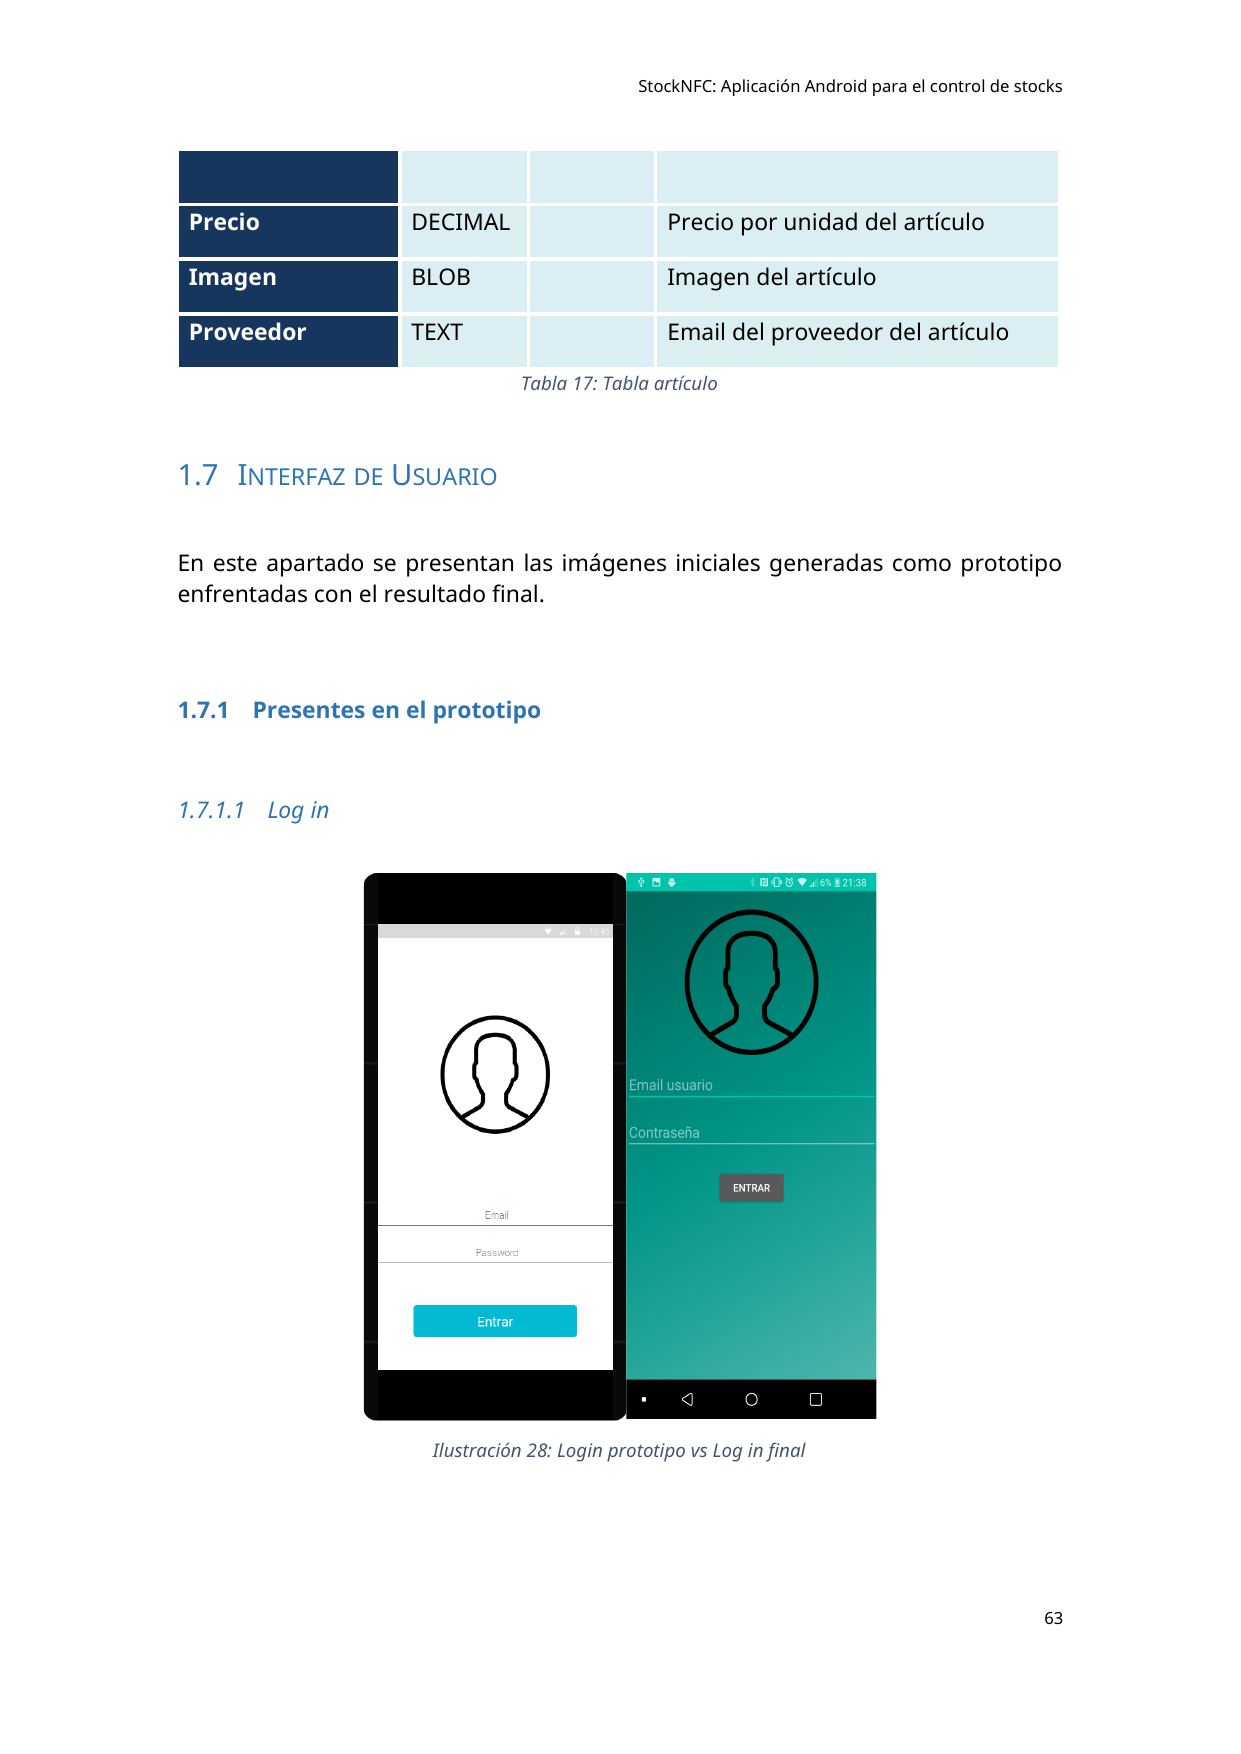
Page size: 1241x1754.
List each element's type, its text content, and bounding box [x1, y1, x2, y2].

subtitle Presentes en el prototipo [177, 694, 1063, 726]
table_cell Precio [179, 206, 398, 257]
subtitle Log in [177, 794, 1063, 826]
subtitle Interfaz de Usuario [177, 454, 1063, 494]
table_cell BLOB [402, 261, 527, 312]
table_cell Email del proveedor del artículo [657, 316, 1058, 367]
table_cell [530, 151, 654, 203]
text En este apartado se presentan las imágenes iniciales generadas como prototipo enfrentadas con el resultado final. [177, 547, 1063, 609]
table_cell [179, 151, 398, 203]
table_cell [530, 261, 654, 312]
table_cell Precio por unidad del artículo [657, 206, 1058, 257]
table_cell [530, 206, 654, 257]
table_cell [402, 151, 527, 203]
table_cell [530, 316, 654, 367]
table_cell TEXT [402, 316, 527, 367]
table_cell Imagen del artículo [657, 261, 1058, 312]
text Ilustración 28: Login prototipo vs Log in final [177, 1437, 1063, 1463]
text Tabla 17: Tabla artículo [177, 370, 1063, 396]
table_cell DECIMAL [402, 206, 527, 257]
table_cell Imagen [179, 261, 398, 312]
table_cell [657, 151, 1058, 203]
table_cell Proveedor [179, 316, 398, 367]
